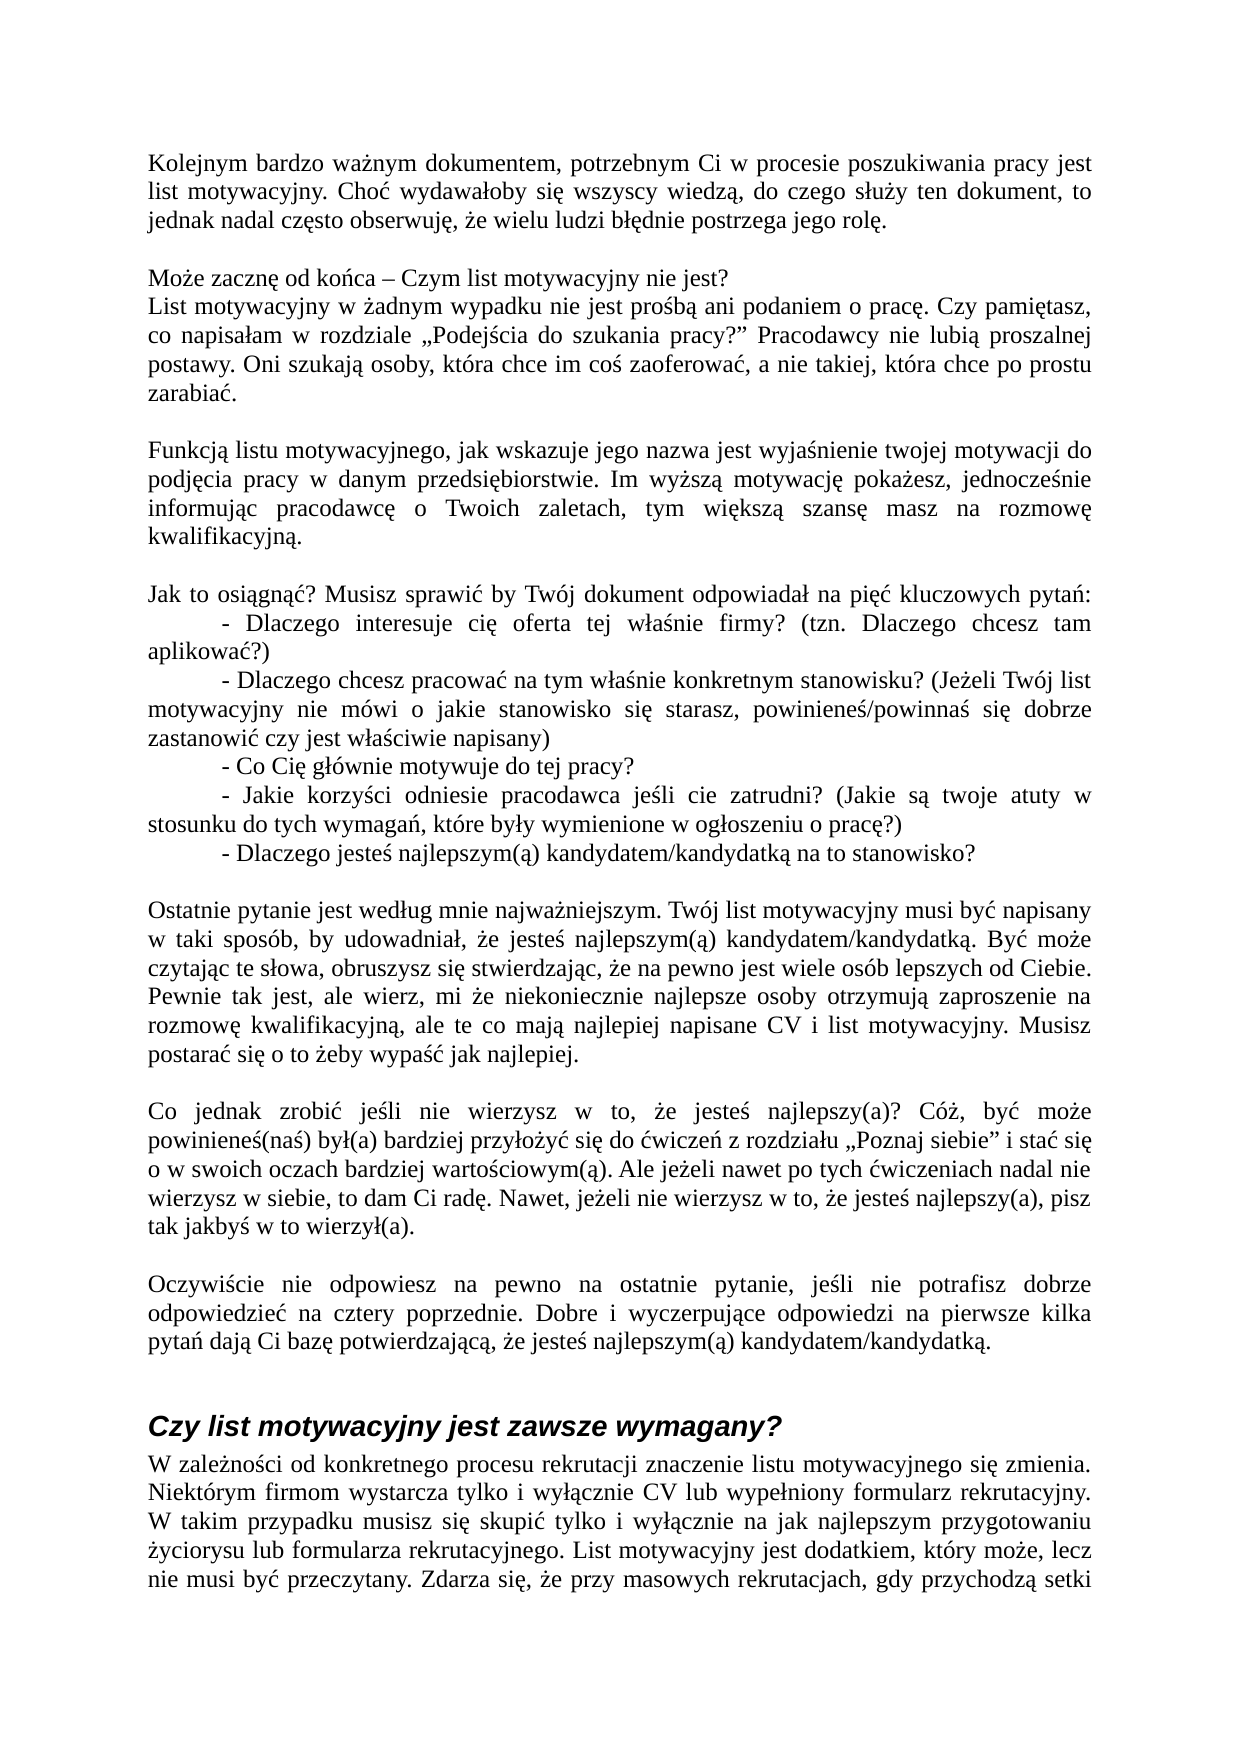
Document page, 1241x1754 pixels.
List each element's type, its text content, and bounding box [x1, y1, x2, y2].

text List motywacyjny w żadnym wypadku nie jest prośbą ani podaniem o pracę. Czy pamiętasz, co napisałam w rozdziale „Podejścia do szukania pracy?” Pracodawcy nie lubią proszalnej postawy. Oni szukają osoby, która chce im coś zaoferować, a nie takiej, która chce po prostu zarabiać. [148, 291, 1093, 406]
text Co jednak zrobić jeśli nie wierzysz w to, że jesteś najlepszy(a)? Cóż, być może powinieneś(naś) był(a) bardziej przyłożyć się do ćwiczeń z rozdziału „Poznaj siebie” i stać się o w swoich oczach bardziej wartościowym(ą). Ale jeżeli nawet po tych ćwiczeniach nadal nie wierzysz w siebie, to dam Ci radę. Nawet, jeżeli nie wierzysz w to, że jesteś najlepszy(a), pisz tak jakbyś w to wierzył(a). [148, 1096, 1093, 1240]
text - Co Cię głównie motywuje do tej pracy? [148, 751, 1093, 780]
text - Dlaczego chcesz pracować na tym właśnie konkretnym stanowisku? (Jeżeli Twój list motywacyjny nie mówi o jakie stanowisko się starasz, powinieneś/powinnaś się dobrze zastanowić czy jest właściwie napisany) [148, 665, 1093, 751]
text Jak to osiągnąć? Musisz sprawić by Twój dokument odpowiadał na pięć kluczowych pytań: - Dlaczego interesuje cię oferta tej właśnie firmy? (tzn. Dlaczego chcesz tam aplikować?) [148, 579, 1093, 665]
text Może zacznę od końca – Czym list motywacyjny nie jest? [148, 263, 1093, 291]
text - Dlaczego jesteś najlepszym(ą) kandydatem/kandydatką na to stanowisko? [148, 838, 1093, 866]
text - Jakie korzyści odniesie pracodawca jeśli cie zatrudni? (Jakie są twoje atuty w stosunku do tych wymagań, które były wymienione w ogłoszeniu o pracę?) [148, 780, 1093, 838]
text W zależności od konkretnego procesu rekrutacji znaczenie listu motywacyjnego się zmienia. Niektórym firmom wystarcza tylko i wyłącznie CV lub wypełniony formularz rekrutacyjny. W takim przypadku musisz się skupić tylko i wyłącznie na jak najlepszym przygotowaniu życiorysu lub formularza rekrutacyjnego. List motywacyjny jest dodatkiem, który może, lecz nie musi być przeczytany. Zdarza się, że przy masowych rekrutacjach, gdy przychodzą setki [148, 1449, 1093, 1592]
text Ostatnie pytanie jest według mnie najważniejszym. Twój list motywacyjny musi być napisany w taki sposób, by udowadniał, że jesteś najlepszym(ą) kandydatem/kandydatką. Być może czytając te słowa, obruszysz się stwierdzając, że na pewno jest wiele osób lepszych od Ciebie. Pewnie tak jest, ale wierz, mi że niekoniecznie najlepsze osoby otrzymują zaproszenie na rozmowę kwalifikacyjną, ale te co mają najlepiej napisane CV i list motywacyjny. Musisz postarać się o to żeby wypaść jak najlepiej. [148, 895, 1093, 1068]
text Oczywiście nie odpowiesz na pewno na ostatnie pytanie, jeśli nie potrafisz dobrze odpowiedzieć na cztery poprzednie. Dobre i wyczerpujące odpowiedzi na pierwsze kilka pytań dają Ci bazę potwierdzającą, że jesteś najlepszym(ą) kandydatem/kandydatką. [148, 1269, 1093, 1355]
text Kolejnym bardzo ważnym dokumentem, potrzebnym Ci w procesie poszukiwania pracy jest list motywacyjny. Choć wydawałoby się wszyscy wiedzą, do czego służy ten dokument, to jednak nadal często obserwuję, że wielu ludzi błędnie postrzega jego rolę. [148, 148, 1093, 234]
subtitle Czy list motywacyjny jest zawsze wymagany? [148, 1409, 1093, 1442]
text Funkcją listu motywacyjnego, jak wskazuje jego nazwa jest wyjaśnienie twojej motywacji do podjęcia pracy w danym przedsiębiorstwie. Im wyższą motywację pokażesz, jednocześnie informując pracodawcę o Twoich zaletach, tym większą szansę masz na rozmowę kwalifikacyjną. [148, 435, 1093, 550]
